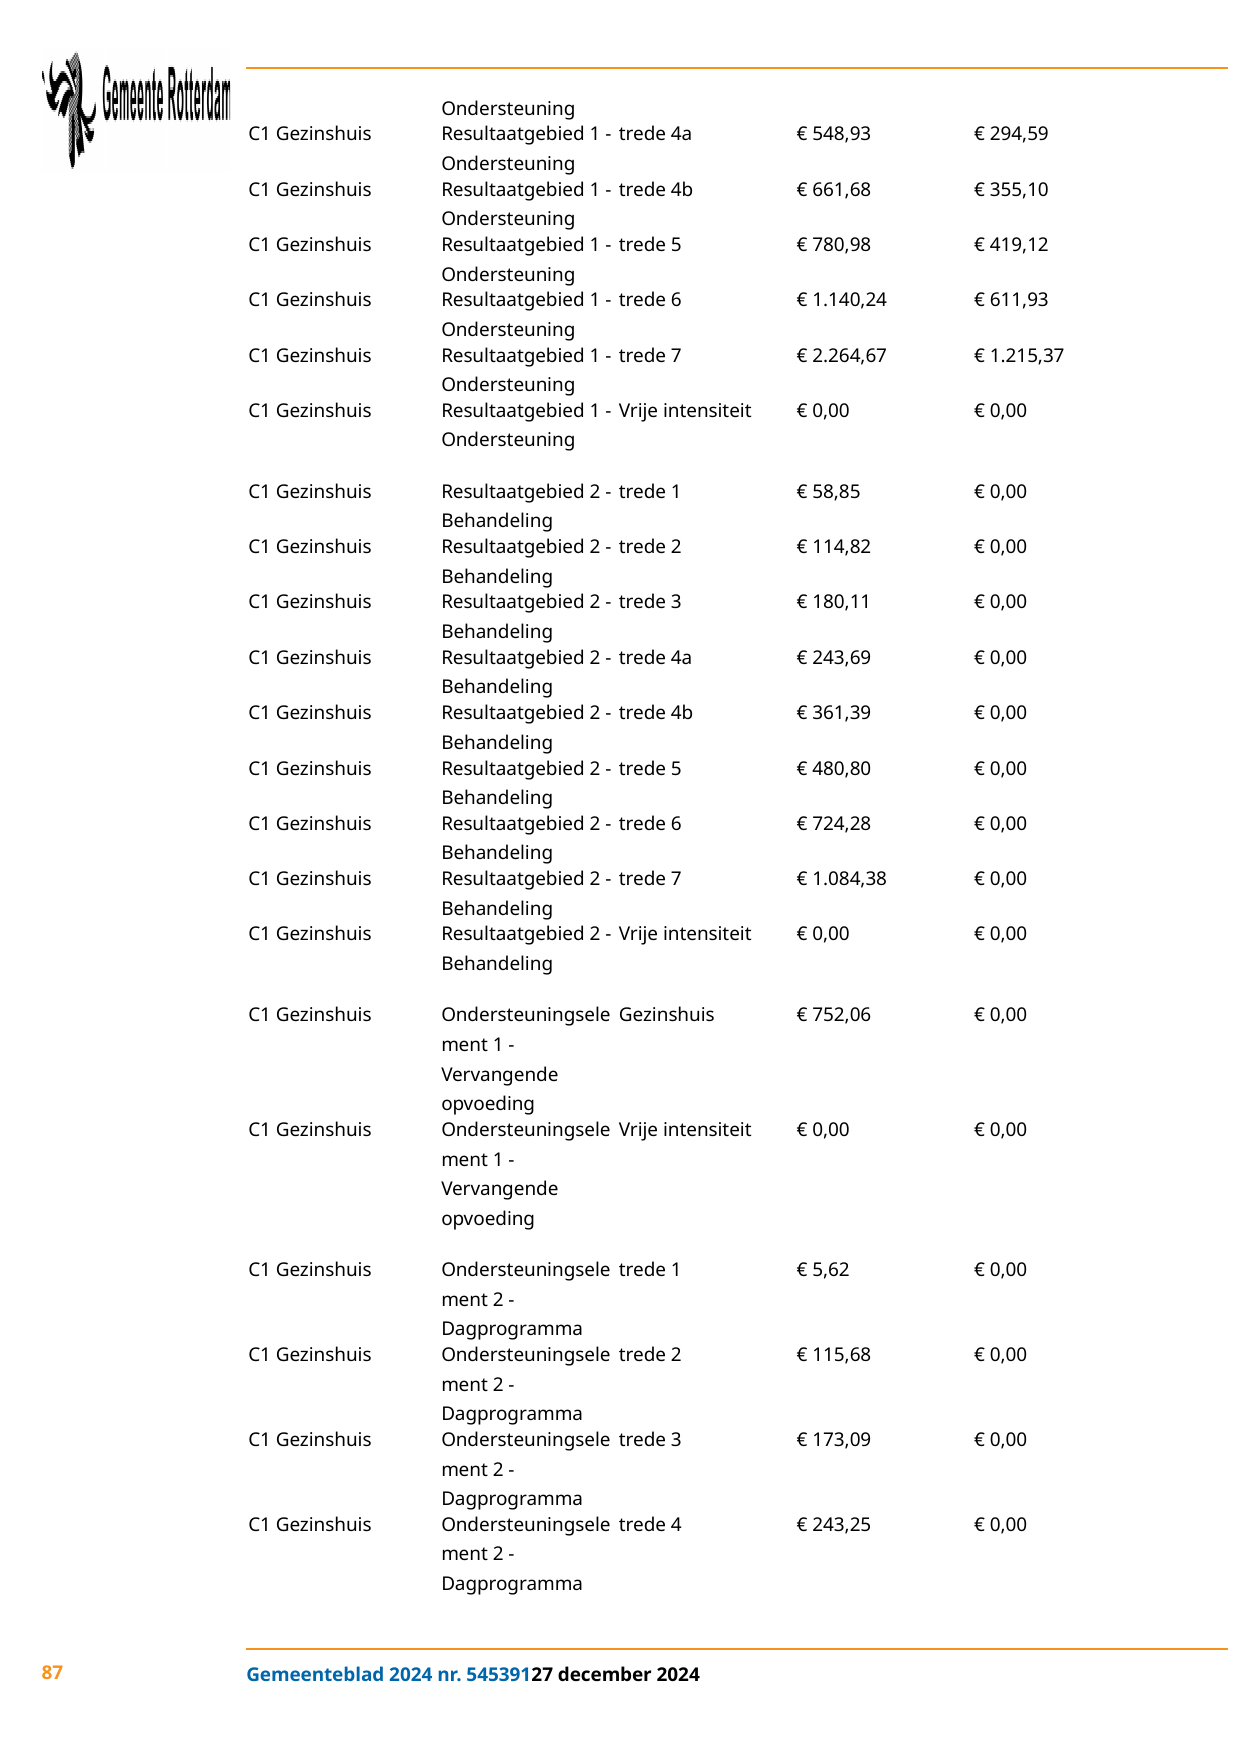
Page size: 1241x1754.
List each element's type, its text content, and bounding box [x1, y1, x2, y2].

table_cell € 0,00 [796, 397, 974, 452]
table_cell € 611,93 [974, 286, 1152, 342]
table_cell Resultaatgebied 1 - Ondersteuning [441, 342, 619, 397]
table_cell € 780,98 [796, 231, 974, 286]
table_cell Resultaatgebied 2 - Behandeling [441, 699, 619, 755]
table_cell € 361,39 [796, 699, 974, 755]
table_cell Resultaatgebied 2 - Behandeling [441, 810, 619, 865]
table_cell C1 Gezinshuis [248, 286, 441, 342]
table_cell Ondersteuningselement 2 - Dagprogramma [441, 1511, 619, 1596]
table_cell € 0,00 [974, 810, 1152, 865]
table_cell Resultaatgebied 2 - Behandeling [441, 755, 619, 810]
table_cell trede 4a [619, 121, 796, 176]
table_cell C1 Gezinshuis [248, 121, 441, 176]
table_cell trede 2 [619, 1341, 796, 1426]
table_cell Resultaatgebied 2 - Behandeling [441, 644, 619, 699]
table_cell € 0,00 [796, 1116, 974, 1231]
table_cell trede 2 [619, 534, 796, 589]
table_cell trede 4b [619, 176, 796, 231]
picture [41, 47, 231, 172]
table_cell C1 Gezinshuis [248, 810, 441, 865]
table_cell Resultaatgebied 2 - Behandeling [441, 921, 619, 976]
table_cell € 548,93 [796, 121, 974, 176]
table_cell Resultaatgebied 2 - Behandeling [441, 478, 619, 533]
table_cell [796, 453, 974, 478]
table_cell C1 Gezinshuis [248, 699, 441, 755]
table_cell € 2.264,67 [796, 342, 974, 397]
table_cell C1 Gezinshuis [248, 921, 441, 976]
table_cell trede 3 [619, 1426, 796, 1511]
table_cell € 0,00 [974, 534, 1152, 589]
table_cell € 724,28 [796, 810, 974, 865]
table_cell Resultaatgebied 2 - Behandeling [441, 534, 619, 589]
table_cell C1 Gezinshuis [248, 478, 441, 533]
table_cell € 294,59 [974, 121, 1152, 176]
table_cell € 0,00 [974, 644, 1152, 699]
table_cell Vrije intensiteit [619, 921, 796, 976]
table_cell [974, 453, 1152, 478]
table_cell € 180,11 [796, 589, 974, 644]
table_cell € 661,68 [796, 176, 974, 231]
table_cell € 0,00 [974, 699, 1152, 755]
table_cell € 1.215,37 [974, 342, 1152, 397]
table_cell C1 Gezinshuis [248, 1116, 441, 1231]
table_cell Resultaatgebied 1 - Ondersteuning [441, 286, 619, 342]
table_cell € 0,00 [974, 1256, 1152, 1341]
table_cell C1 Gezinshuis [248, 1341, 441, 1426]
table_cell [974, 1231, 1152, 1256]
table_cell € 419,12 [974, 231, 1152, 286]
table_cell C1 Gezinshuis [248, 1002, 441, 1116]
table_cell € 0,00 [974, 478, 1152, 533]
table_cell € 1.084,38 [796, 865, 974, 921]
table_cell € 0,00 [974, 1116, 1152, 1231]
table_cell € 243,25 [796, 1511, 974, 1596]
table_cell [796, 976, 974, 1002]
table_cell € 0,00 [796, 921, 974, 976]
table_cell Resultaatgebied 1 - Ondersteuning [441, 121, 619, 176]
table_cell € 0,00 [974, 589, 1152, 644]
table_cell trede 6 [619, 286, 796, 342]
table_cell Resultaatgebied 1 - Ondersteuning [441, 231, 619, 286]
table_cell Resultaatgebied 2 - Behandeling [441, 589, 619, 644]
table_cell € 0,00 [974, 865, 1152, 921]
table_cell C1 Gezinshuis [248, 342, 441, 397]
table_cell € 173,09 [796, 1426, 974, 1511]
table_cell Ondersteuningselement 2 - Dagprogramma [441, 1426, 619, 1511]
table_cell € 0,00 [974, 397, 1152, 452]
table_cell [974, 95, 1152, 121]
table_cell [796, 95, 974, 121]
table_cell [248, 453, 796, 478]
table_cell C1 Gezinshuis [248, 865, 441, 921]
table_cell Ondersteuningselement 2 - Dagprogramma [441, 1256, 619, 1341]
table_cell trede 5 [619, 231, 796, 286]
table_cell € 752,06 [796, 1002, 974, 1116]
table_cell [248, 1231, 796, 1256]
table_cell C1 Gezinshuis [248, 397, 441, 452]
table_cell € 0,00 [974, 1511, 1152, 1596]
table_cell € 1.140,24 [796, 286, 974, 342]
table_cell € 0,00 [974, 921, 1152, 976]
table_cell € 0,00 [974, 755, 1152, 810]
table_cell - Ondersteuning [441, 95, 619, 121]
table_cell trede 6 [619, 810, 796, 865]
table_cell C1 Gezinshuis [248, 1256, 441, 1341]
table_cell € 0,00 [974, 1426, 1152, 1511]
table_cell Vrije intensiteit [619, 397, 796, 452]
table_cell € 115,68 [796, 1341, 974, 1426]
table_cell Resultaatgebied 1 - Ondersteuning [441, 397, 619, 452]
table_cell Vrije intensiteit [619, 1116, 796, 1231]
table_cell Ondersteuningselement 2 - Dagprogramma [441, 1341, 619, 1426]
table_cell [974, 976, 1152, 1002]
table_cell Ondersteuningselement 1 - Vervangende opvoeding [441, 1116, 619, 1231]
table_cell trede 4b [619, 699, 796, 755]
table_cell € 5,62 [796, 1256, 974, 1341]
table_cell C1 Gezinshuis [248, 231, 441, 286]
table_cell € 0,00 [974, 1002, 1152, 1116]
table_cell C1 Gezinshuis [248, 755, 441, 810]
table_cell [248, 976, 796, 1002]
table_cell C1 Gezinshuis [248, 589, 441, 644]
table_cell C1 Gezinshuis [248, 644, 441, 699]
table_cell trede 1 [619, 478, 796, 533]
table_cell C1 Gezinshuis [248, 534, 441, 589]
table_cell € 58,85 [796, 478, 974, 533]
table_cell C1 Gezinshuis [248, 1426, 441, 1511]
table_cell Resultaatgebied 2 - Behandeling [441, 865, 619, 921]
table_cell trede 4a [619, 644, 796, 699]
table_cell Ondersteuningselement 1 - Vervangende opvoeding [441, 1002, 619, 1116]
table_cell trede 5 [619, 755, 796, 810]
table_cell C1 Gezinshuis [248, 176, 441, 231]
table_cell trede 7 [619, 865, 796, 921]
table_cell Gezinshuis [619, 1002, 796, 1116]
table_cell trede 4 [619, 1511, 796, 1596]
table_cell € 0,00 [974, 1341, 1152, 1426]
table_cell trede 7 [619, 342, 796, 397]
table_cell [619, 95, 796, 121]
table_cell [796, 1231, 974, 1256]
table_cell € 243,69 [796, 644, 974, 699]
table_cell trede 3 [619, 589, 796, 644]
table_cell € 114,82 [796, 534, 974, 589]
table_cell trede 1 [619, 1256, 796, 1341]
table_cell [248, 95, 441, 121]
table_cell € 480,80 [796, 755, 974, 810]
table_cell Resultaatgebied 1 - Ondersteuning [441, 176, 619, 231]
table_cell C1 Gezinshuis [248, 1511, 441, 1596]
table_cell € 355,10 [974, 176, 1152, 231]
